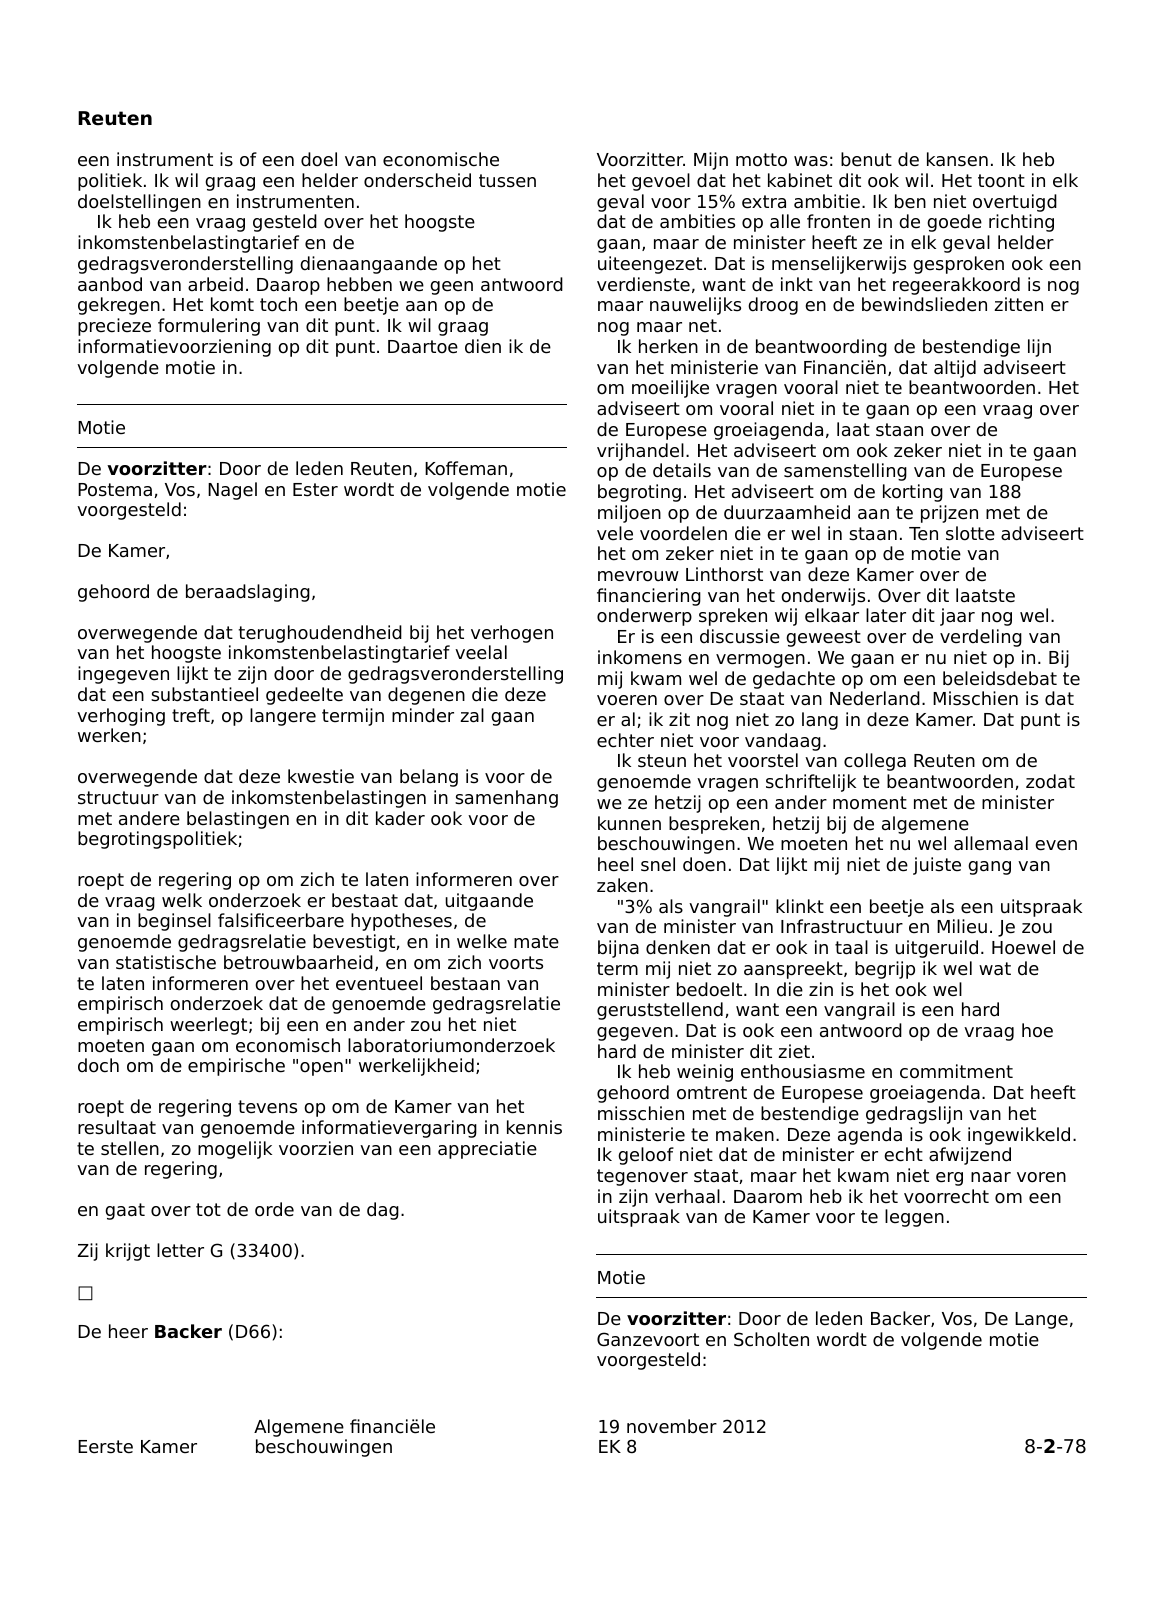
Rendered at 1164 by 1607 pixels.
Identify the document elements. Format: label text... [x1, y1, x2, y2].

text De voorzitter: Door de leden Backer, Vos, De Lange, Ganzevoort en Scholten wordt de volgende motie voorgesteld: [596, 1309, 1087, 1371]
text een instrument is of een doel van economische politiek. Ik wil graag een helder onderscheid tussen doelstellingen en instrumenten. [77, 150, 567, 212]
text Ik herken in de beantwoording de bestendige lijn van het ministerie van Financiën, dat altijd adviseert om moeilijke vragen vooral niet te beantwoorden. Het adviseert om vooral niet in te gaan op een vraag over de Europese groeiagenda, laat staan over de vrijhandel. Het adviseert om ook zeker niet in te gaan op de details van de samenstelling van de Europese begroting. Het adviseert om de korting van 188 miljoen op de duurzaamheid aan te prijzen met de vele voordelen die er wel in staan. Ten slotte adviseert het om zeker niet in te gaan op de motie van mevrouw Linthorst van deze Kamer over de financiering van het onderwijs. Over dit laatste onderwerp spreken wij elkaar later dit jaar nog wel. [596, 337, 1087, 627]
text Motie [77, 418, 567, 439]
text overwegende dat terughoudendheid bij het verhogen van het hoogste inkomstenbelastingtarief veelal ingegeven lijkt te zijn door de gedragsveronderstelling dat een substantieel gedeelte van degenen die deze verhoging treft, op langere termijn minder zal gaan werken; [77, 622, 567, 747]
text "3% als vangrail" klinkt een beetje als een uitspraak van de minister van Infrastructuur en Milieu. Je zou bijna denken dat er ook in taal is uitgeruild. Hoewel de term mij niet zo aanspreekt, begrijp ik wel wat de minister bedoelt. In die zin is het ook wel geruststellend, want een vangrail is een hard gegeven. Dat is ook een antwoord op de vraag hoe hard de minister dit ziet. [596, 896, 1087, 1062]
text □ [77, 1281, 567, 1302]
text De heer Backer (D66): [77, 1322, 567, 1343]
text De Kamer, [77, 541, 567, 562]
text Ik heb een vraag gesteld over het hoogste inkomstenbelastingtarief en de gedragsveronderstelling dienaangaande op het aanbod van arbeid. Daarop hebben we geen antwoord gekregen. Het komt toch een beetje aan op de precieze formulering van dit punt. Ik wil graag informatievoorziening op dit punt. Daartoe dien ik de volgende motie in. [77, 212, 567, 378]
text gehoord de beraadslaging, [77, 582, 567, 602]
text De voorzitter: Door de leden Reuten, Koffeman, Postema, Vos, Nagel en Ester wordt de volgende motie voorgesteld: [77, 459, 567, 521]
text Ik steun het voorstel van collega Reuten om de genoemde vragen schriftelijk te beantwoorden, zodat we ze hetzij op een ander moment met de minister kunnen bespreken, hetzij bij de algemene beschouwingen. We moeten het nu wel allemaal even heel snel doen. Dat lijkt mij niet de juiste gang van zaken. [596, 751, 1087, 896]
text Ik heb weinig enthousiasme en commitment gehoord omtrent de Europese groeiagenda. Dat heeft misschien met de bestendige gedragslijn van het ministerie te maken. Deze agenda is ook ingewikkeld. Ik geloof niet dat de minister er echt afwijzend tegenover staat, maar het kwam niet erg naar voren in zijn verhaal. Daarom heb ik het voorrecht om een uitspraak van de Kamer voor te leggen. [596, 1062, 1087, 1228]
text Er is een discussie geweest over de verdeling van inkomens en vermogen. We gaan er nu niet op in. Bij mij kwam wel de gedachte op om een beleidsdebat te voeren over De staat van Nederland. Misschien is dat er al; ik zit nog niet zo lang in deze Kamer. Dat punt is echter niet voor vandaag. [596, 627, 1087, 751]
text roept de regering tevens op om de Kamer van het resultaat van genoemde informatievergaring in kennis te stellen, zo mogelijk voorzien van een appreciatie van de regering, [77, 1097, 567, 1180]
text en gaat over tot de orde van de dag. [77, 1200, 567, 1221]
text Voorzitter. Mijn motto was: benut de kansen. Ik heb het gevoel dat het kabinet dit ook wil. Het toont in elk geval voor 15% extra ambitie. Ik ben niet overtuigd dat de ambities op alle fronten in de goede richting gaan, maar de minister heeft ze in elk geval helder uiteengezet. Dat is menselijkerwijs gesproken ook een verdienste, want de inkt van het regeerakkoord is nog maar nauwelijks droog en de bewindslieden zitten er nog maar net. [596, 150, 1087, 337]
text overwegende dat deze kwestie van belang is voor de structuur van de inkomstenbelastingen in samenhang met andere belastingen en in dit kader ook voor de begrotingspolitiek; [77, 767, 567, 850]
text roept de regering op om zich te laten informeren over de vraag welk onderzoek er bestaat dat, uitgaande van in beginsel falsificeerbare hypotheses, de genoemde gedragsrelatie bevestigt, en in welke mate van statistische betrouwbaarheid, en om zich voorts te laten informeren over het eventueel bestaan van empirisch onderzoek dat de genoemde gedragsrelatie empirisch weerlegt; bij een en ander zou het niet moeten gaan om economisch laboratoriumonderzoek doch om de empirische "open" werkelijkheid; [77, 870, 567, 1077]
text Motie [596, 1268, 1087, 1289]
text Zij krijgt letter G (33400). [77, 1241, 567, 1261]
